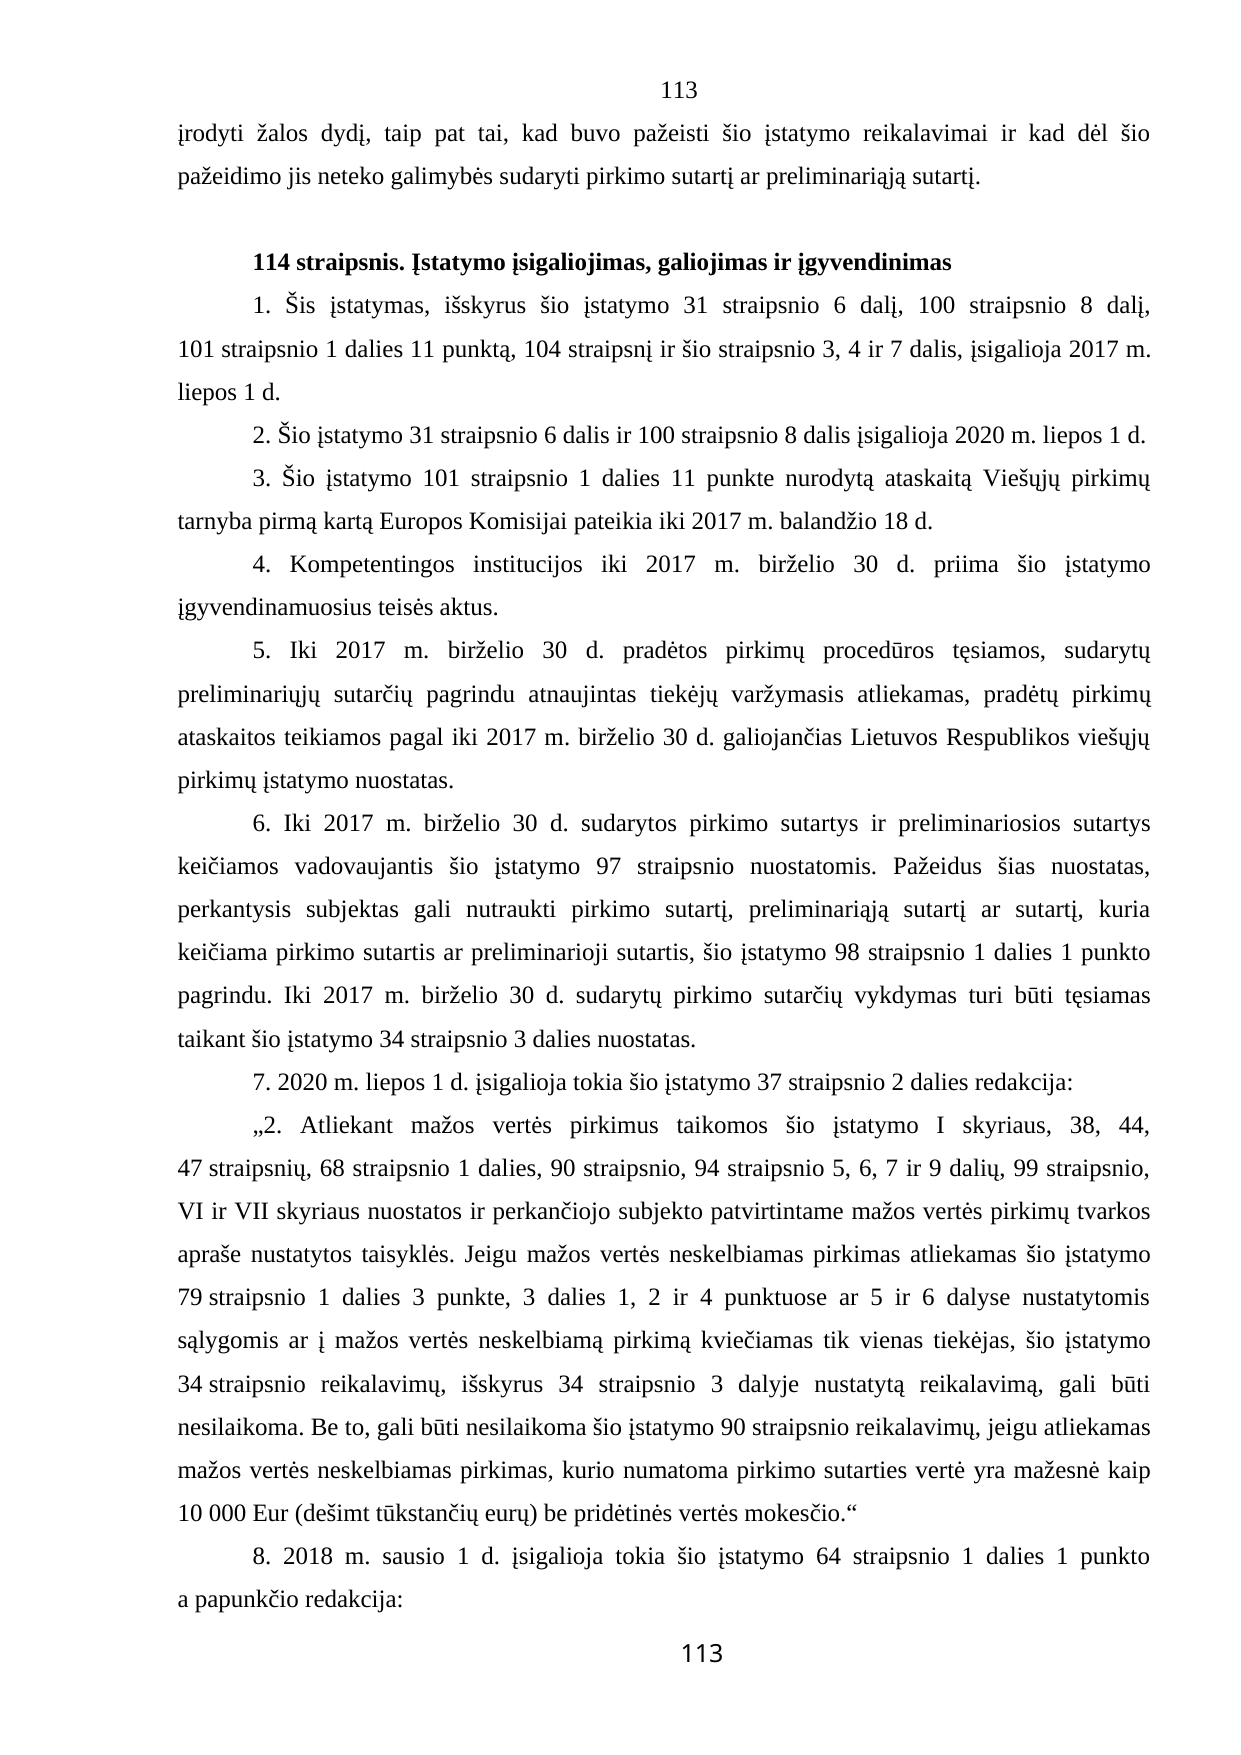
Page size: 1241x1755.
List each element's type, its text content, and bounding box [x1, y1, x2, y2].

text 8. 2018 m. sausio 1 d. įsigalioja tokia šio įstatymo 64 straipsnio 1 dalies 1 punkto a papunkčio redakcija: [177, 1541, 1152, 1613]
text 114 straipsnis. Įstatymo įsigaliojimas, galiojimas ir įgyvendinimas [177, 247, 1152, 276]
text 5. Iki 2017 m. birželio 30 d. pradėtos pirkimų procedūros tęsiamos, sudarytų preliminariųjų sutarčių pagrindu atnaujintas tiekėjų varžymasis atliekamas, pradėtų pirkimų ataskaitos teikiamos pagal iki 2017 m. birželio 30 d. galiojančias Lietuvos Respublikos viešųjų pirkimų įstatymo nuostatas. [177, 636, 1152, 794]
text 1. Šis įstatymas, išskyrus šio įstatymo 31 straipsnio 6 dalį, 100 straipsnio 8 dalį, 101 straipsnio 1 dalies 11 punktą, 104 straipsnį ir šio straipsnio 3, 4 ir 7 dalis, įsigalioja 2017 m. liepos 1 d. [177, 291, 1152, 406]
text 2. Šio įstatymo 31 straipsnio 6 dalis ir 100 straipsnio 8 dalis įsigalioja 2020 m. liepos 1 d. [177, 420, 1152, 449]
text 4. Kompetentingos institucijos iki 2017 m. birželio 30 d. priima šio įstatymo įgyvendinamuosius teisės aktus. [177, 549, 1152, 621]
text įrodyti žalos dydį, taip pat tai, kad buvo pažeisti šio įstatymo reikalavimai ir kad dėl šio pažeidimo jis neteko galimybės sudaryti pirkimo sutartį ar preliminariąją sutartį. [177, 118, 1152, 190]
text 3. Šio įstatymo 101 straipsnio 1 dalies 11 punkte nurodytą ataskaitą Viešųjų pirkimų tarnyba pirmą kartą Europos Komisijai pateikia iki 2017 m. balandžio 18 d. [177, 463, 1152, 535]
subtitle „2. Atliekant mažos vertės pirkimus taikomos šio įstatymo I skyriaus, 38, 44, 47 straipsnių, 68 straipsnio 1 dalies, 90 straipsnio, 94 straipsnio 5, 6, 7 ir 9 dalių, 99 straipsnio, VI ir VII skyriaus nuostatos ir perkančiojo subjekto patvirtintame mažos vertės pirkimų tvarkos apraše nustatytos taisyklės. Jeigu mažos vertės neskelbiamas pirkimas atliekamas šio įstatymo 79 straipsnio 1 dalies 3 punkte, 3 dalies 1, 2 ir 4 punktuose ar 5 ir 6 dalyse nustatytomis sąlygomis ar į mažos vertės neskelbiamą pirkimą kviečiamas tik vienas tiekėjas, šio įstatymo 34 straipsnio reikalavimų, išskyrus 34 straipsnio 3 dalyje nustatytą reikalavimą, gali būti nesilaikoma. Be to, gali būti nesilaikoma šio įstatymo 90 straipsnio reikalavimų, jeigu atliekamas mažos vertės neskelbiamas pirkimas, kurio numatoma pirkimo sutarties vertė yra mažesnė kaip 10 000 Eur (dešimt tūkstančių eurų) be pridėtinės vertės mokesčio.“ [177, 1110, 1152, 1527]
subtitle 7. 2020 m. liepos 1 d. įsigalioja tokia šio įstatymo 37 straipsnio 2 dalies redakcija: [177, 1067, 1152, 1096]
text 6. Iki 2017 m. birželio 30 d. sudarytos pirkimo sutartys ir preliminariosios sutartys keičiamos vadovaujantis šio įstatymo 97 straipsnio nuostatomis. Pažeidus šias nuostatas, perkantysis subjektas gali nutraukti pirkimo sutartį, preliminariąją sutartį ar sutartį, kuria keičiama pirkimo sutartis ar preliminarioji sutartis, šio įstatymo 98 straipsnio 1 dalies 1 punkto pagrindu. Iki 2017 m. birželio 30 d. sudarytų pirkimo sutarčių vykdymas turi būti tęsiamas taikant šio įstatymo 34 straipsnio 3 dalies nuostatas. [177, 808, 1152, 1052]
